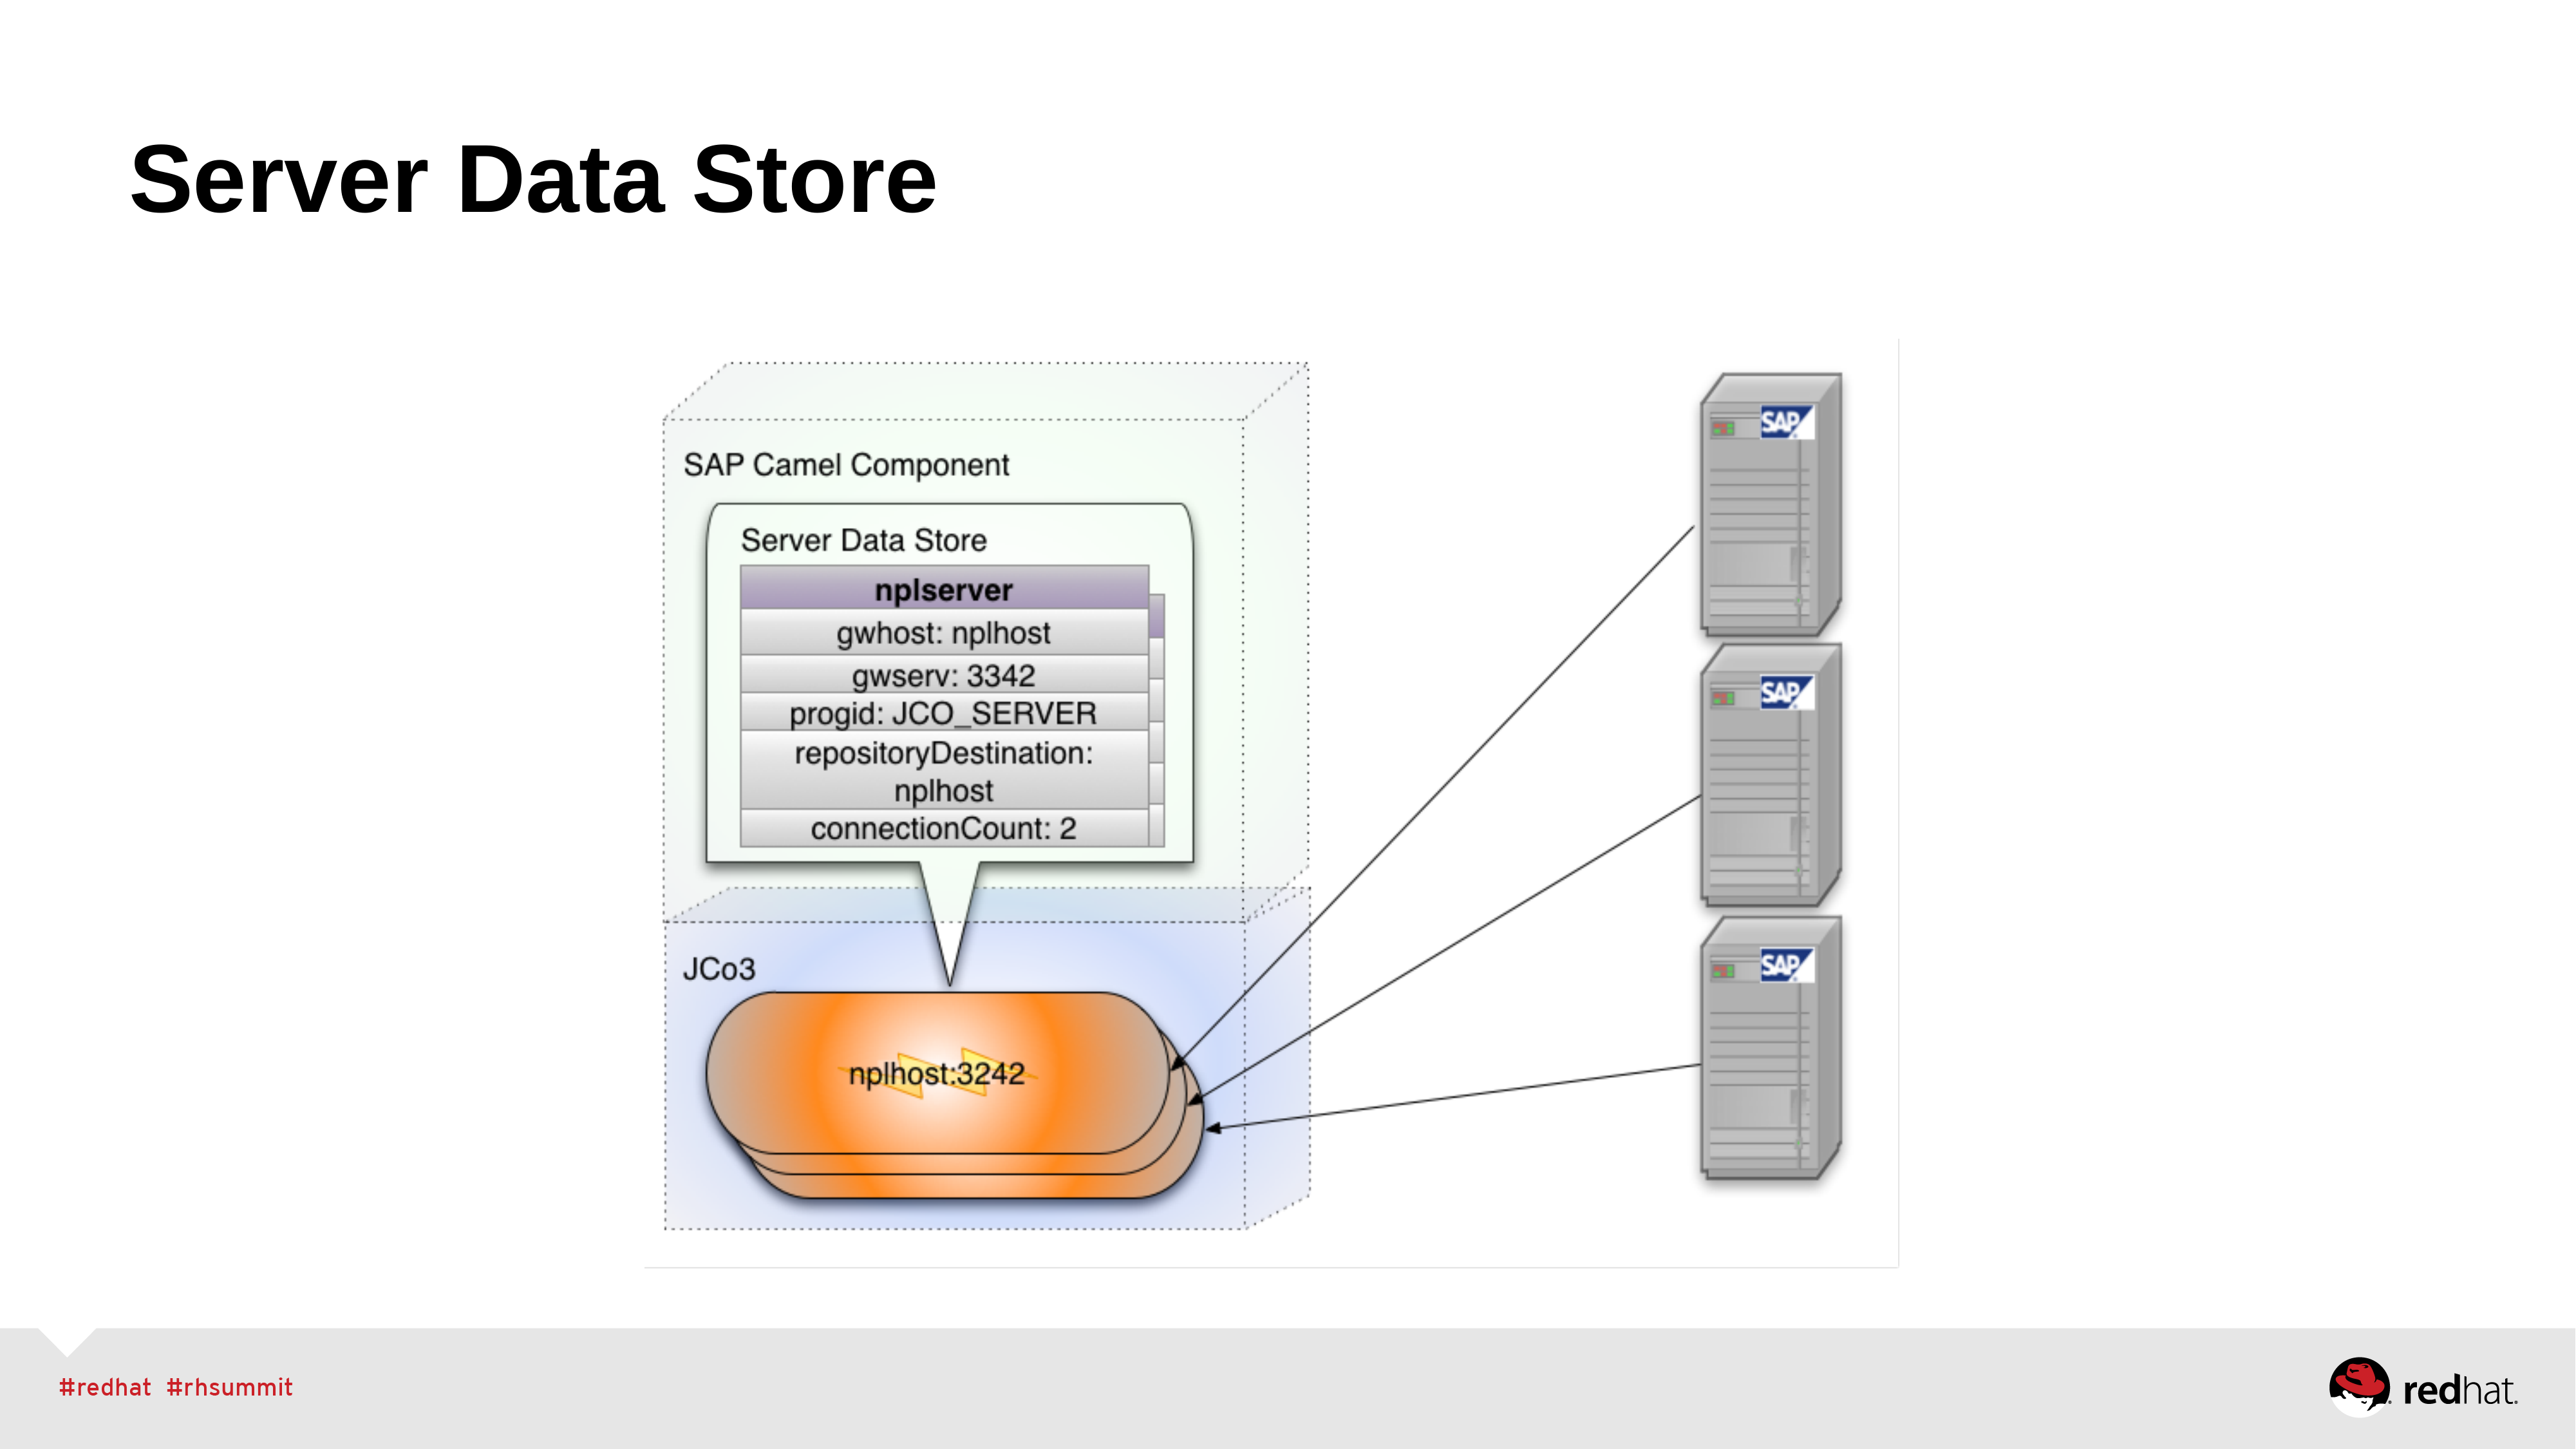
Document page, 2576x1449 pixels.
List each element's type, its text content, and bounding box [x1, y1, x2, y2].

title Server Data Store [128, 57, 2447, 300]
picture [0, 0, 2575, 1449]
